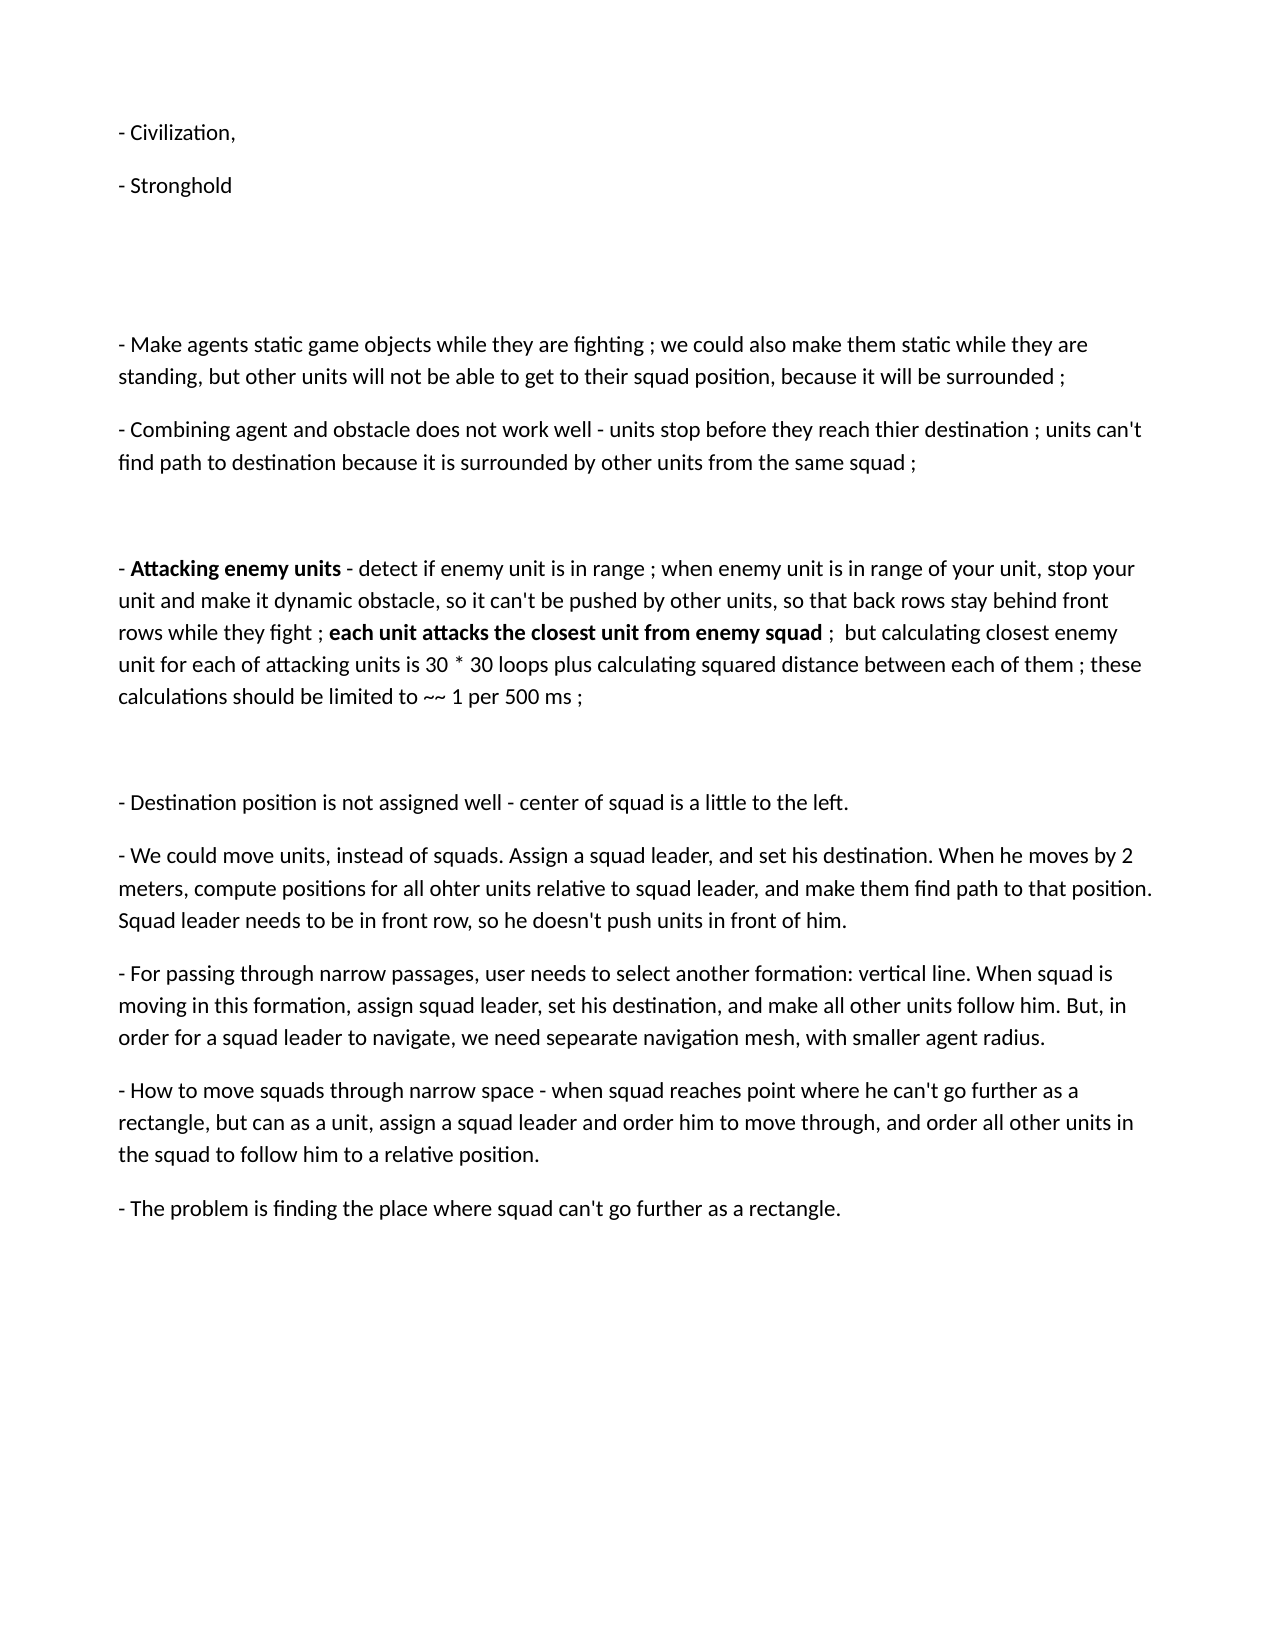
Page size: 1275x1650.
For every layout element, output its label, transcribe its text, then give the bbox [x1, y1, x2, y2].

text - Civilization, [118, 118, 1157, 146]
text - Combining agent and obstacle does not work well - units stop before they reach thier destination ; units can't find path to destination because it is surrounded by other units from the same squad ; [118, 415, 1157, 476]
text - The problem is finding the place where squad can't go further as a rectangle. [118, 1194, 1157, 1222]
text - For passing through narrow passages, user needs to select another formation: vertical line. When squad is moving in this formation, assign squad leader, set his destination, and make all other units follow him. But, in order for a squad leader to navigate, we need sepearate navigation mesh, with smaller agent radius. [118, 959, 1157, 1051]
text - How to move squads through narrow space - when squad reaches point where he can't go further as a rectangle, but can as a unit, assign a squad leader and order him to move through, and order all other units in the squad to follow him to a relative position. [118, 1076, 1157, 1169]
text - Attacking enemy units - detect if enemy unit is in range ; when enemy unit is in range of your unit, stop your unit and make it dynamic obstacle, so it can't be pushed by other units, so that back rows stay behind front rows while they fight ; each unit attacks the closest unit from enemy squad ; but calculating closest enemy unit for each of attacking units is 30 * 30 loops plus calculating squared distance between each of them ; these calculations should be limited to ~~ 1 per 500 ms ; [118, 554, 1157, 710]
text - We could move units, instead of squads. Assign a squad leader, and set his destination. When he moves by 2 meters, compute positions for all ohter units relative to squad leader, and make them find path to that position. Squad leader needs to be in front row, so he doesn't push units in front of him. [118, 841, 1157, 934]
text - Stronghold [118, 171, 1157, 199]
text - Destination position is not assigned well - center of squad is a little to the left. [118, 788, 1157, 816]
text - Make agents static game objects while they are fighting ; we could also make them static while they are standing, but other units will not be able to get to their squad position, because it will be surrounded ; [118, 330, 1157, 390]
